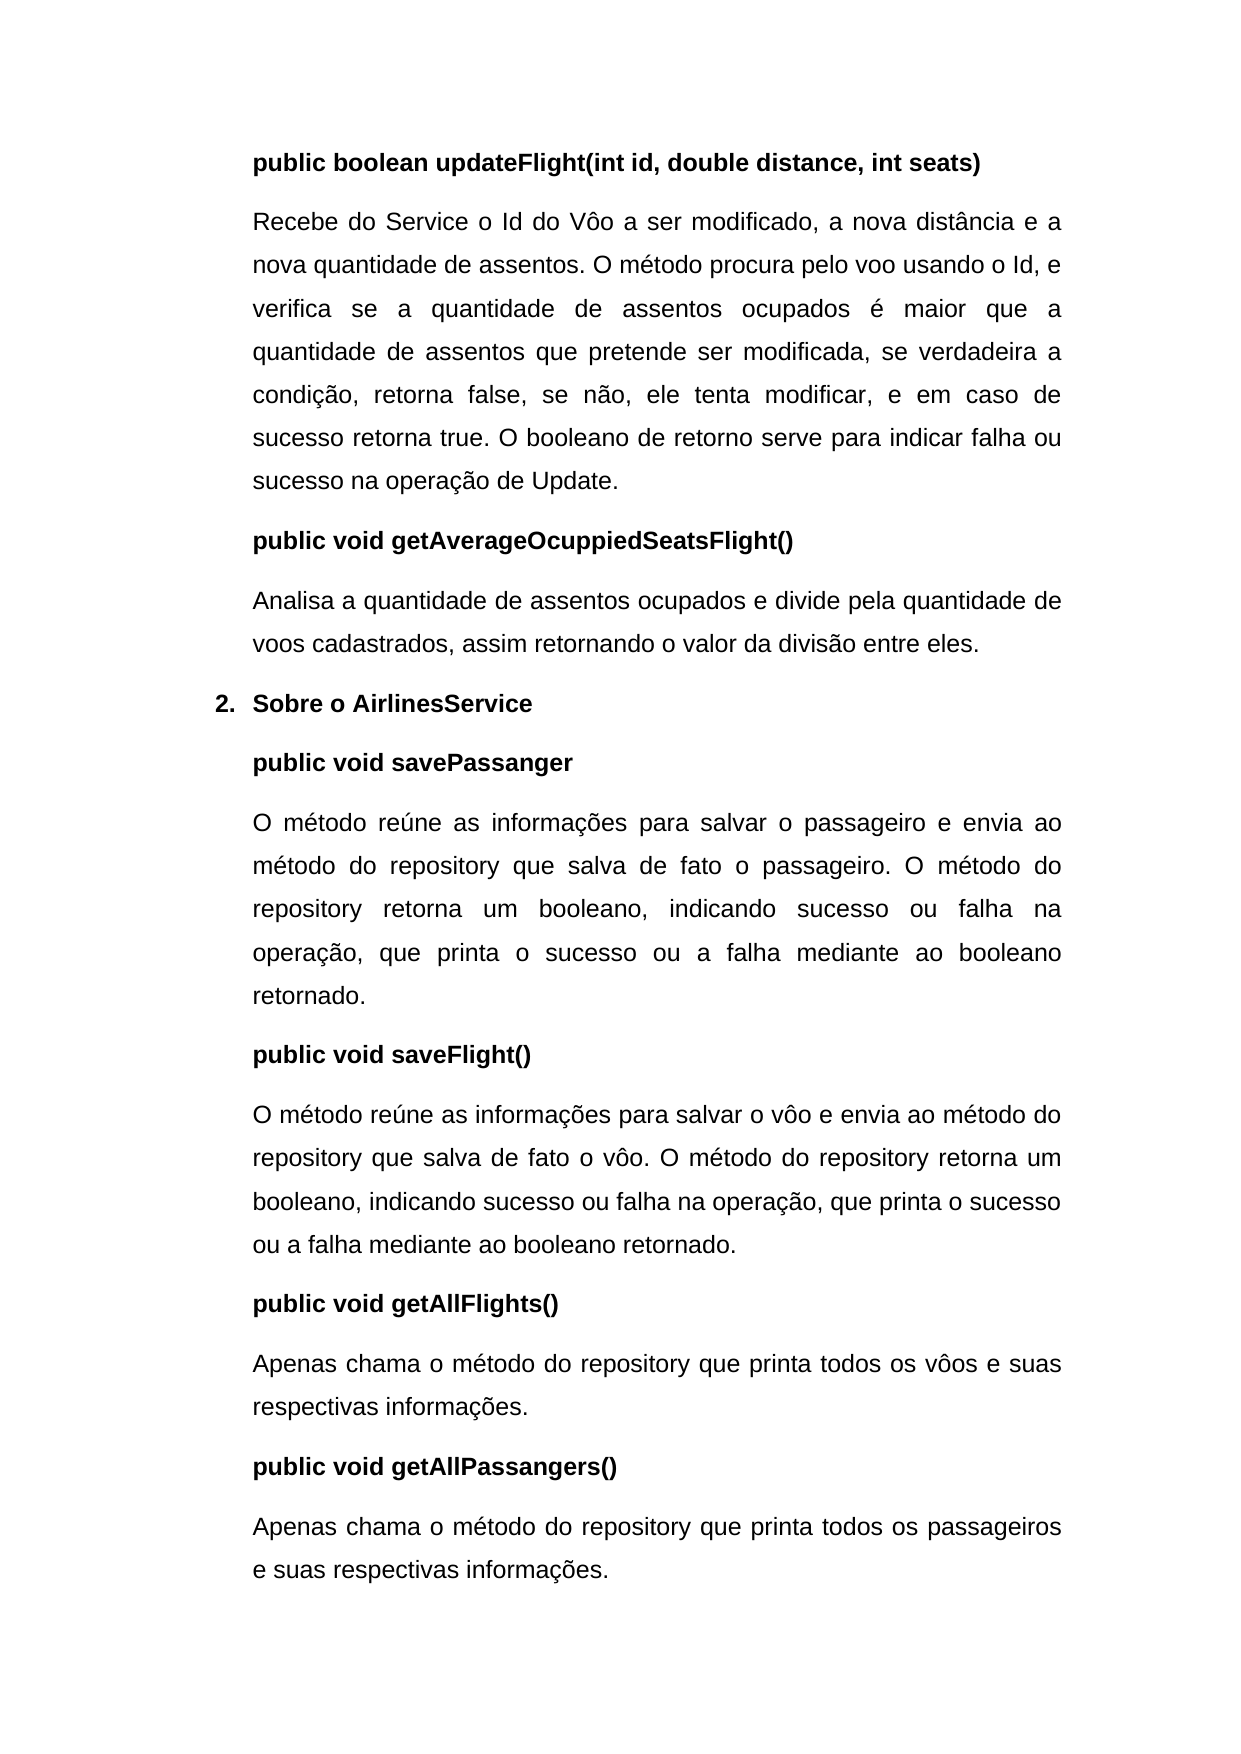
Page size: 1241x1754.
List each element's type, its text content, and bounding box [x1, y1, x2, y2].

list Sobre o AirlinesService [215, 689, 1063, 717]
text public void getAllFlights() [252, 1289, 1063, 1318]
text O método reúne as informações para salvar o vôo e envia ao método do repository que salva de fato o vôo. O método do repository retorna um booleano, indicando sucesso ou falha na operação, que printa o sucesso ou a falha mediante ao booleano retornado. [252, 1100, 1063, 1258]
text Analisa a quantidade de assentos ocupados e divide pela quantidade de voos cadastrados, assim retornando o valor da divisão entre eles. [252, 586, 1063, 658]
text public void savePassanger [252, 748, 1063, 777]
text Apenas chama o método do repository que printa todos os vôos e suas respectivas informações. [252, 1349, 1063, 1421]
text public void getAllPassangers() [177, 1452, 1063, 1481]
text public boolean updateFlight(int id, double distance, int seats) [252, 148, 1063, 176]
text public void saveFlight() [252, 1041, 1063, 1069]
text Apenas chama o método do repository que printa todos os passageiros e suas respectivas informações. [252, 1512, 1063, 1584]
text Recebe do Service o Id do Vôo a ser modificado, a nova distância e a nova quantidade de assentos. O método procura pelo voo usando o Id, e verifica se a quantidade de assentos ocupados é maior que a quantidade de assentos que pretende ser modificada, se verdadeira a condição, retorna false, se não, ele tenta modificar, e em caso de sucesso retorna true. O booleano de retorno serve para indicar falha ou sucesso na operação de Update. [252, 207, 1063, 495]
text O método reúne as informações para salvar o passageiro e envia ao método do repository que salva de fato o passageiro. O método do repository retorna um booleano, indicando sucesso ou falha na operação, que printa o sucesso ou a falha mediante ao booleano retornado. [252, 808, 1063, 1009]
text public void getAverageOcuppiedSeatsFlight() [252, 526, 1063, 555]
